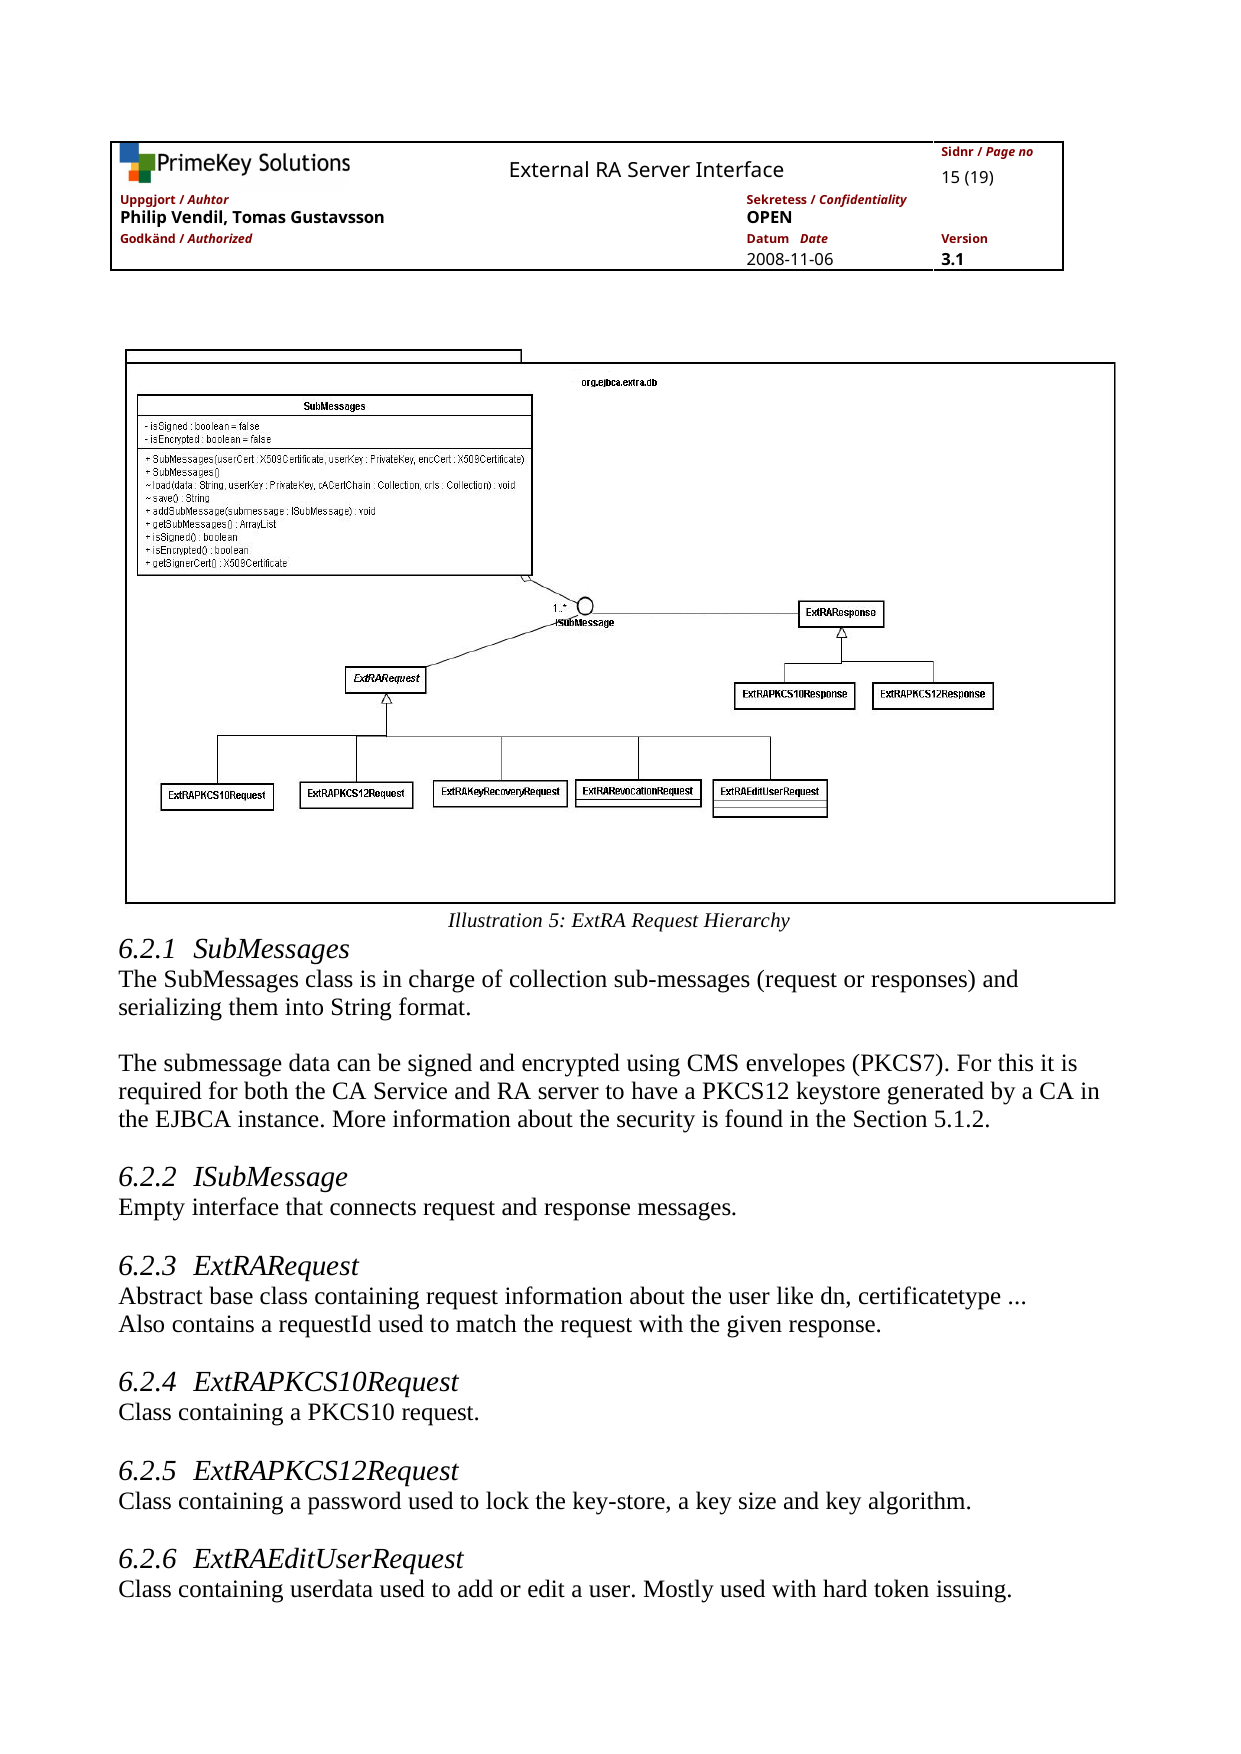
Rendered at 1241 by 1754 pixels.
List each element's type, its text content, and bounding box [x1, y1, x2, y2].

subtitle ExtRARequest [118, 1249, 1122, 1282]
subtitle ISubMessage [118, 1161, 1122, 1193]
text Class containing userdata used to add or edit a user. Mostly used with hard token issuing. [118, 1575, 1122, 1603]
text Empty interface that connects request and response messages. [118, 1193, 1122, 1221]
subtitle SubMessages [118, 932, 1122, 964]
text Abstract base class containing request information about the user like dn, certificatetype ... [118, 1282, 1122, 1310]
text Illustration 5: ExtRA Request Hierarchy [118, 909, 1122, 932]
subtitle ExtRAEditUserRequest [118, 1543, 1122, 1575]
subtitle ExtRAPKCS12Request [118, 1454, 1122, 1487]
text Class containing a password used to lock the key-store, a key size and key algorithm. [118, 1487, 1122, 1515]
subtitle [118, 329, 1122, 341]
text Class containing a PKCS10 request. [118, 1398, 1122, 1426]
text The SubMessages class is in charge of collection sub-messages (request or responses) and serializing them into String format. [118, 964, 1122, 1021]
subtitle ExtRAPKCS10Request [118, 1366, 1122, 1398]
text Also contains a requestId used to match the request with the given response. [118, 1310, 1122, 1366]
text The submessage data can be signed and encrypted using CMS envelopes (PKCS7). For this it is required for both the CA Service and RA server to have a PKCS12 keystore generated by a CA in the EJBCA instance. More information about the security is found in the Section 5.1.2. [118, 1048, 1122, 1133]
